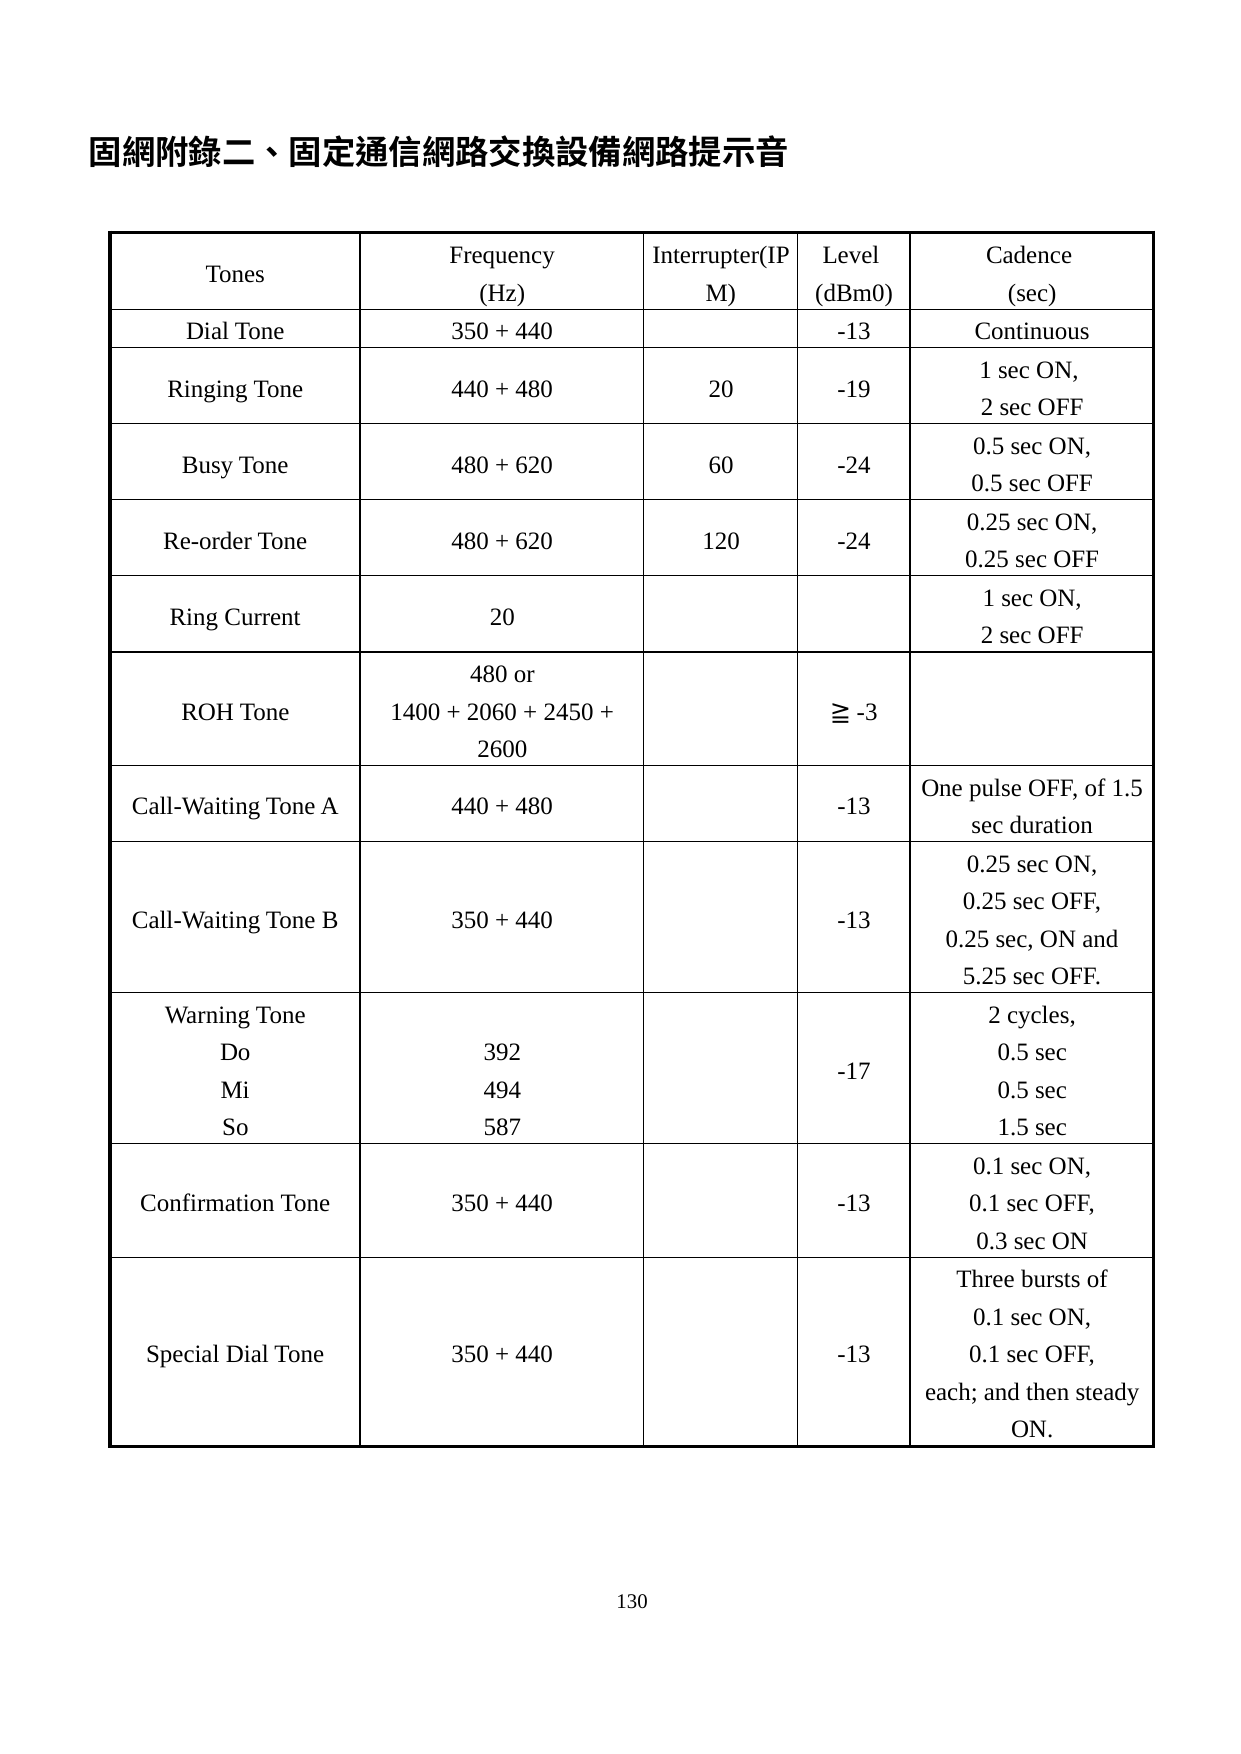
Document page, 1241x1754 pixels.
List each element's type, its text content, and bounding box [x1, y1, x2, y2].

table_cell -13 [798, 1144, 909, 1257]
table_cell [644, 1258, 797, 1445]
table_cell 0.5 sec ON, 0.5 sec OFF [911, 424, 1152, 499]
table_cell 0.25 sec ON, 0.25 sec OFF [911, 500, 1152, 575]
table_cell 0.25 sec ON, 0.25 sec OFF, 0.25 sec, ON and 5.25 sec OFF. [911, 842, 1152, 992]
table_header Interrupter(IPM) [644, 234, 797, 309]
table_cell 350 + 440 [361, 1144, 643, 1257]
table_cell 480 + 620 [361, 424, 643, 499]
table_cell -19 [798, 348, 909, 423]
table_cell [644, 576, 797, 651]
subtitle 固網附錄二、固定通信網路交換設備網路提示音 [88, 126, 1175, 174]
table_cell [644, 310, 797, 347]
table_cell [644, 1144, 797, 1257]
table_cell 350 + 440 [361, 1258, 643, 1445]
table_cell 2 cycles, 0.5 sec 0.5 sec 1.5 sec [911, 993, 1152, 1143]
table_cell [644, 766, 797, 841]
table_cell One pulse OFF, of 1.5 sec duration [911, 766, 1152, 841]
table_cell -13 [798, 842, 909, 992]
table_cell Busy Tone [112, 424, 359, 499]
table_cell 1 sec ON, 2 sec OFF [911, 348, 1152, 423]
table_cell Call-Waiting Tone A [112, 766, 359, 841]
table_cell [798, 576, 909, 651]
table_cell ROH Tone [112, 653, 359, 765]
table_cell Call-Waiting Tone B [112, 842, 359, 992]
table_cell 350 + 440 [361, 842, 643, 992]
table_cell 60 [644, 424, 797, 499]
table_cell Dial Tone [112, 310, 359, 347]
table_cell -13 [798, 1258, 909, 1445]
table_cell 480 + 620 [361, 500, 643, 575]
table_cell 1 sec ON, 2 sec OFF [911, 576, 1152, 651]
table_cell Three bursts of sec ON, sec OFF, each; and then steady ON. [911, 1258, 1152, 1445]
table_cell Ring Current [112, 576, 359, 651]
table_cell Re-order Tone [112, 500, 359, 575]
table_cell 350 + 440 [361, 310, 643, 347]
table_cell -24 [798, 500, 909, 575]
table_cell [644, 842, 797, 992]
table_cell -24 [798, 424, 909, 499]
table_cell Continuous [911, 310, 1152, 347]
table_cell sec ON, sec OFF, 0.3 sec ON [911, 1144, 1152, 1257]
table_cell 440 + 480 [361, 348, 643, 423]
table_cell 120 [644, 500, 797, 575]
table_cell 480 or 1400 + 2060 + 2450 + 2600 [361, 653, 643, 765]
table_cell Ringing Tone [112, 348, 359, 423]
table_header Frequency (Hz) [361, 234, 643, 309]
table_cell -17 [798, 993, 909, 1143]
table_cell ≧ -3 [798, 653, 909, 765]
table_cell 20 [644, 348, 797, 423]
table_cell -13 [798, 766, 909, 841]
table_cell [911, 653, 1152, 765]
table_cell -13 [798, 310, 909, 347]
table_cell Warning Tone Do Mi So [112, 993, 359, 1143]
table_cell 392 494 587 [361, 993, 643, 1143]
table_header Cadence (sec) [911, 234, 1152, 309]
table_cell 20 [361, 576, 643, 651]
table_cell 440 + 480 [361, 766, 643, 841]
table_cell [644, 993, 797, 1143]
table_header Tones [112, 234, 359, 309]
table_cell Special Dial Tone [112, 1258, 359, 1445]
table_cell Confirmation Tone [112, 1144, 359, 1257]
table_cell [644, 653, 797, 765]
table_header Level (dBm0) [798, 234, 909, 309]
